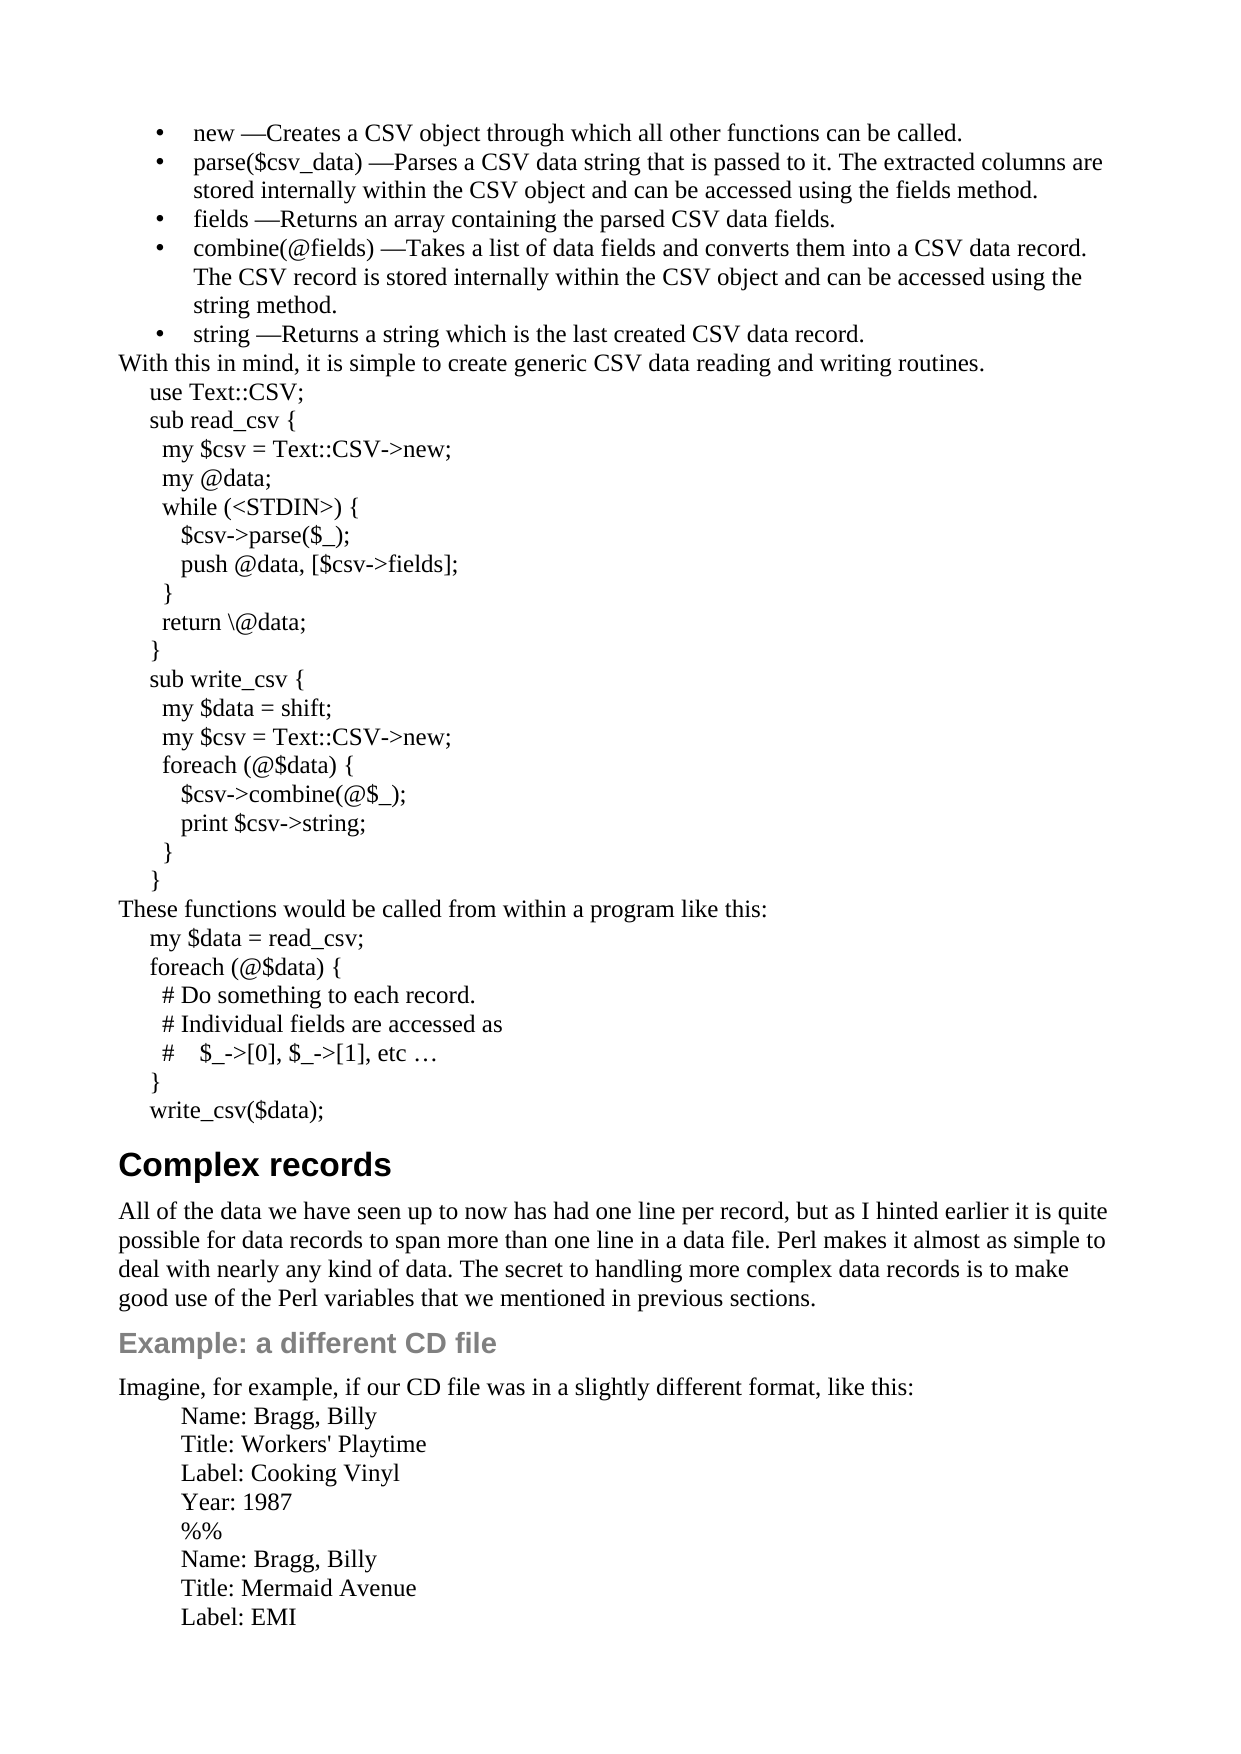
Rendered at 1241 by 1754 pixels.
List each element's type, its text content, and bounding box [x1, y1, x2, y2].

text Title: Workers' Playtime [118, 1429, 1122, 1458]
text # Individual fields are accessed as [118, 1009, 1122, 1038]
text } [118, 837, 1122, 866]
text my $data = shift; [118, 693, 1122, 722]
text } [118, 636, 1122, 664]
text my @data; [118, 463, 1122, 492]
text sub read_csv { [118, 406, 1122, 434]
text # Do something to each record. [118, 981, 1122, 1009]
list new —Creates a CSV object through which all other functions can be called. [156, 118, 1122, 147]
text } [118, 866, 1122, 894]
text Title: Mermaid Avenue [118, 1573, 1122, 1602]
text These functions would be called from within a program like this: [118, 894, 1122, 923]
list string —Returns a string which is the last created CSV data record. [156, 319, 1122, 348]
subtitle Complex records [118, 1145, 1122, 1184]
text return \@data; [118, 607, 1122, 636]
text my $csv = Text::CSV->new; [118, 434, 1122, 463]
text print $csv->string; [118, 808, 1122, 837]
text push @data, [$csv->fields]; [118, 549, 1122, 578]
text $csv->parse($_); [118, 521, 1122, 549]
text Label: Cooking Vinyl [118, 1458, 1122, 1487]
subtitle Example: a different CD file [118, 1326, 1122, 1359]
text foreach (@$data) { [118, 952, 1122, 981]
text Name: Bragg, Billy [118, 1544, 1122, 1573]
text With this in mind, it is simple to create generic CSV data reading and writing routines. [118, 348, 1122, 377]
text use Text::CSV; [118, 377, 1122, 406]
text $csv->combine(@$_); [118, 779, 1122, 808]
text while (<STDIN>) { [118, 492, 1122, 521]
text my $data = read_csv; [118, 923, 1122, 952]
text # $_->[0], $_->[1], etc … [118, 1038, 1122, 1067]
text foreach (@$data) { [118, 751, 1122, 779]
text } [118, 578, 1122, 607]
text sub write_csv { [118, 664, 1122, 693]
list parse($csv_data) —Parses a CSV data string that is passed to it. The extracted columns are stored internally within the CSV object and can be accessed using the fields method. [156, 147, 1122, 204]
text Imagine, for example, if our CD file was in a slightly different format, like this: [118, 1372, 1122, 1401]
text %% [118, 1516, 1122, 1544]
text } [118, 1067, 1122, 1096]
text write_csv($data); [118, 1096, 1122, 1124]
text my $csv = Text::CSV->new; [118, 722, 1122, 751]
text Label: EMI [118, 1602, 1122, 1631]
text Year: 1987 [118, 1487, 1122, 1516]
text All of the data we have seen up to now has had one line per record, but as I hinted earlier it is quite possible for data records to span more than one line in a data file. Perl makes it almost as simple to deal with nearly any kind of data. The secret to handling more complex data records is to make good use of the Perl variables that we mentioned in previous sections. [118, 1196, 1122, 1311]
list combine(@fields) —Takes a list of data fields and converts them into a CSV data record. The CSV record is stored internally within the CSV object and can be accessed using the string method. [156, 233, 1122, 319]
text Name: Bragg, Billy [118, 1401, 1122, 1429]
list fields —Returns an array containing the parsed CSV data fields. [156, 204, 1122, 233]
